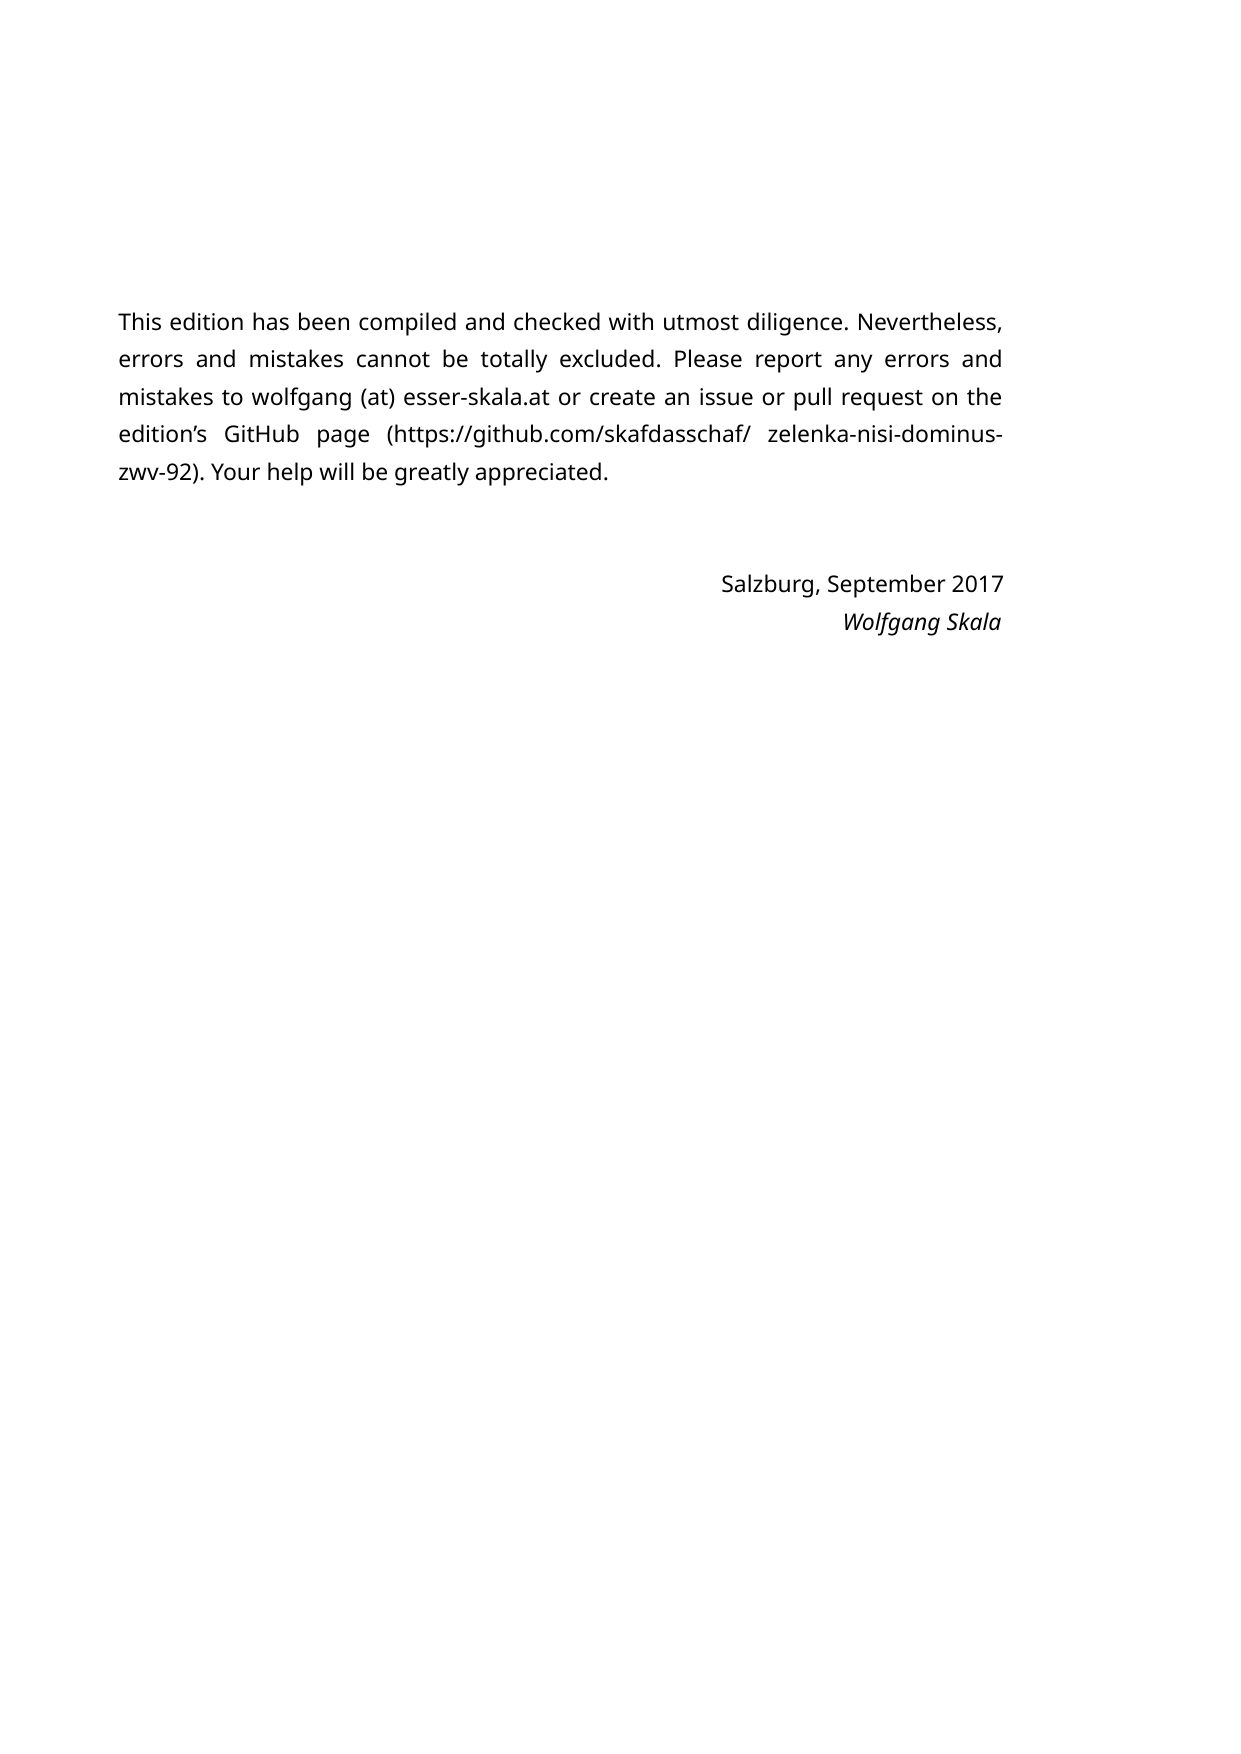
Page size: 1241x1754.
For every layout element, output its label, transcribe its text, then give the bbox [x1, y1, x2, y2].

text This edition has been compiled and checked with utmost diligence. Nevertheless, errors and mistakes cannot be totally excluded. Please report any errors and mistakes to wolfgang (at) esser-skala.at or create an issue or pull request on the edition’s GitHub page (https://github.com/skafdasschaf/ zelenka-nisi-dominus-zwv-92). Your help will be greatly appreciated. [118, 306, 1004, 487]
text [118, 118, 1004, 187]
text Salzburg, September 2017 Wolfgang Skala [118, 568, 1004, 637]
